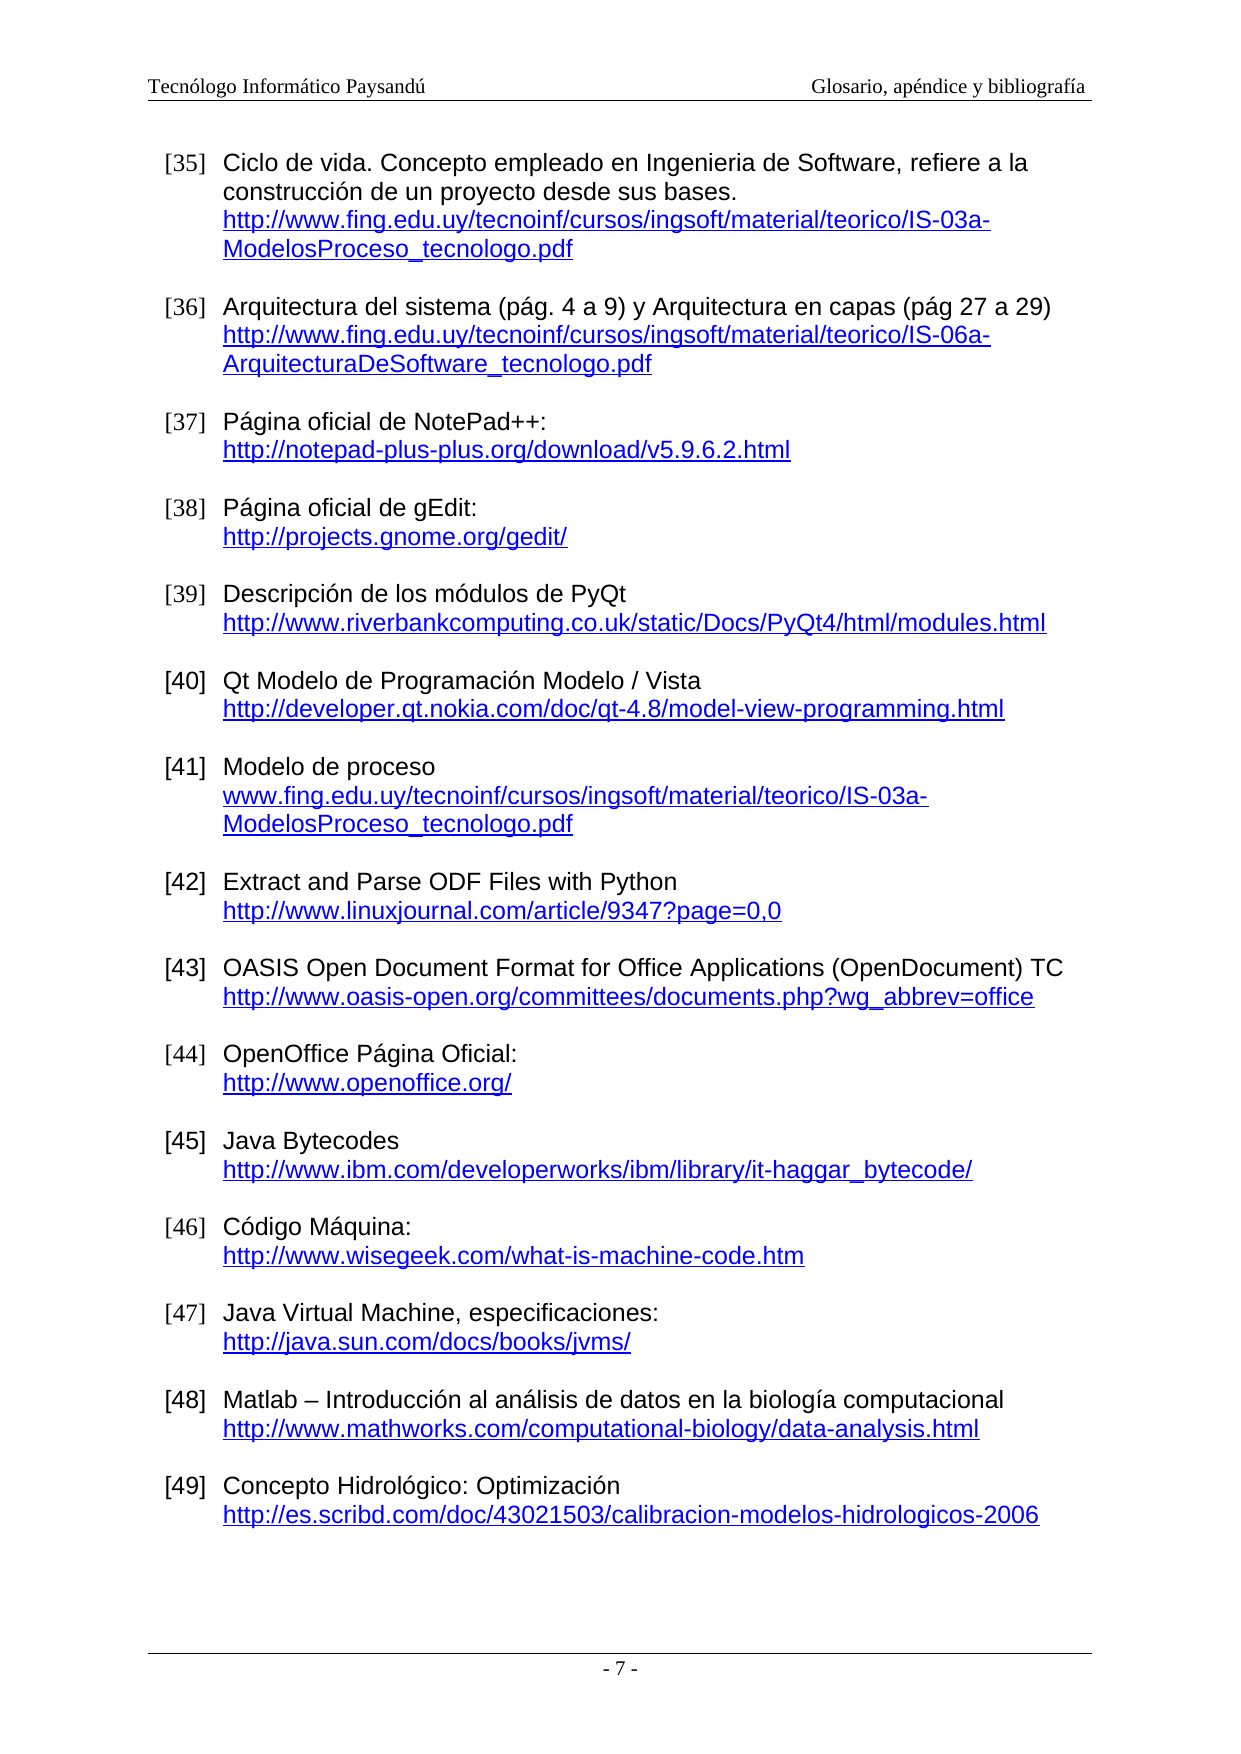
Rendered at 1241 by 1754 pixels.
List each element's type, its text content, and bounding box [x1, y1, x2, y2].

list Extract and Parse ODF Files with Python [185, 867, 1092, 896]
list http://www.linuxjournal.com/article/9347?page=0,0 [185, 896, 1092, 924]
list http://www.fing.edu.uy/tecnoinf/cursos/ingsoft/material/teorico/IS-03a-ModelosProceso_tecnologo.pdf [185, 205, 1092, 263]
list Código Máquina: [185, 1212, 1092, 1241]
list OpenOffice Página Oficial: [185, 1039, 1092, 1068]
list Modelo de proceso [185, 752, 1092, 781]
list http://www.mathworks.com/computational-biology/data-analysis.html [185, 1413, 1092, 1442]
list http://www.oasis-open.org/committees/documents.php?wg_abbrev=office [185, 982, 1092, 1011]
list Concepto Hidrológico: Optimización [185, 1471, 1092, 1500]
list http://www.wisegeek.com/what-is-machine-code.htm [185, 1241, 1092, 1270]
list http://www.fing.edu.uy/tecnoinf/cursos/ingsoft/material/teorico/IS-06a-ArquitecturaDeSoftware_tecnologo.pdf [185, 320, 1092, 378]
list http://projects.gnome.org/gedit/ [185, 522, 1092, 551]
list http://java.sun.com/docs/books/jvms/ [185, 1327, 1092, 1356]
list Java Bytecodes [185, 1126, 1092, 1154]
list http://es.scribd.com/doc/43021503/calibracion-modelos-hidrologicos-2006 [185, 1500, 1092, 1528]
list Página oficial de NotePad++: [185, 407, 1092, 436]
list OASIS Open Document Format for Office Applications (OpenDocument) TC [185, 953, 1092, 982]
list http://www.riverbankcomputing.co.uk/static/Docs/PyQt4/html/modules.html [185, 608, 1092, 637]
list Java Virtual Machine, especificaciones: [185, 1298, 1092, 1327]
list http://www.ibm.com/developerworks/ibm/library/it-haggar_bytecode/ [185, 1154, 1092, 1183]
list Matlab – Introducción al análisis de datos en la biología computacional [185, 1385, 1092, 1413]
list Descripción de los módulos de PyQt [185, 579, 1092, 608]
list Arquitectura del sistema (pág. 4 a 9) y Arquitectura en capas (pág 27 a 29) [185, 292, 1092, 320]
list http://www.openoffice.org/ [185, 1068, 1092, 1097]
list Qt Modelo de Programación Modelo / Vista [185, 666, 1092, 694]
list www.fing.edu.uy/tecnoinf/cursos/ingsoft/material/teorico/IS-03a-ModelosProceso_tecnologo.pdf [185, 781, 1092, 838]
list http://developer.qt.nokia.com/doc/qt-4.8/model-view-programming.html [185, 694, 1092, 723]
list Ciclo de vida. Concepto empleado en Ingenieria de Software, refiere a la construcción de un proyecto desde sus bases. [185, 148, 1092, 205]
list http://notepad-plus-plus.org/download/v5.9.6.2.html [185, 436, 1092, 464]
list Página oficial de gEdit: [185, 493, 1092, 522]
